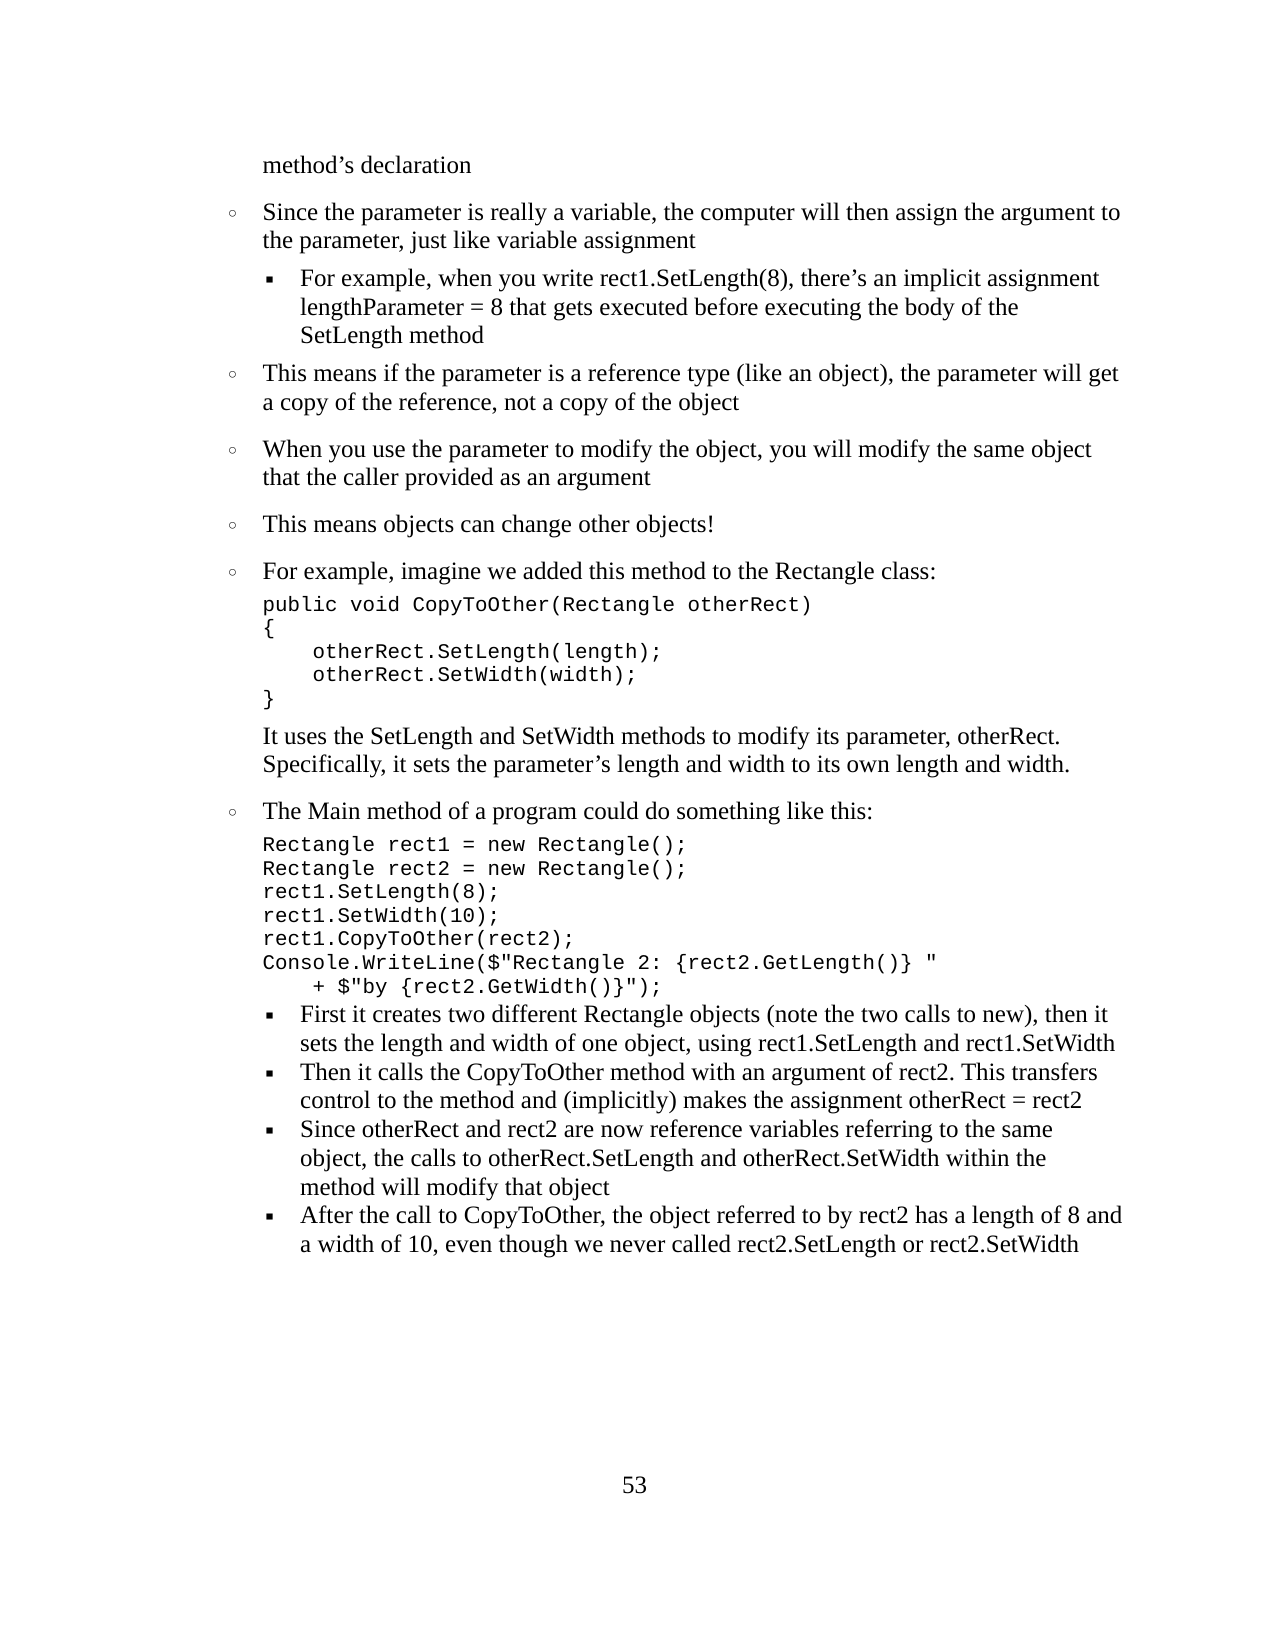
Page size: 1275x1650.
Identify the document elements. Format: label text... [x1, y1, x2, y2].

list This means if the parameter is a reference type (like an object), the parameter will get a copy of the reference, not a copy of the object [225, 358, 1125, 416]
list Since the parameter is really a variable, the computer will then assign the argument to the parameter, just like variable assignment [225, 197, 1125, 254]
list After the call to CopyToOther, the object referred to by rect2 has a length of 8 and a width of 10, even though we never called rect2.SetLength or rect2.SetWidth [262, 1201, 1125, 1258]
list Since otherRect and rect2 are now reference variables referring to the same object, the calls to otherRect.SetLength and otherRect.SetWidth within the method will modify that object [262, 1114, 1125, 1201]
list For example, imagine we added this method to the Rectangle class: [225, 556, 1125, 584]
list public void CopyToOther(Rectangle otherRect) [225, 593, 1125, 617]
list When you use the parameter to modify the object, you will modify the same object that the caller provided as an argument [225, 434, 1125, 491]
list rect1.SetWidth(10); [225, 905, 1125, 928]
list } [225, 688, 1125, 712]
list Console.WriteLine($"Rectangle 2: {rect2.GetLength()} " [225, 952, 1125, 976]
list This means objects can change other objects! [225, 509, 1125, 538]
list For example, when you write rect1.SetLength(8), there’s an implicit assignment lengthParameter = 8 that gets executed before executing the body of the SetLength method [262, 263, 1125, 349]
list Rectangle rect1 = new Rectangle(); [225, 834, 1125, 857]
list It uses the SetLength and SetWidth methods to modify its parameter, otherRect. Specifically, it sets the parameter’s length and width to its own length and width. [225, 721, 1125, 778]
list Rectangle rect2 = new Rectangle(); [225, 857, 1125, 881]
list rect1.SetLength(8); [225, 881, 1125, 905]
list The Main method of a program could do something like this: [225, 796, 1125, 825]
list Then it calls the CopyToOther method with an argument of rect2. This transfers control to the method and (implicitly) makes the assignment otherRect = rect2 [262, 1057, 1125, 1114]
list otherRect.SetWidth(width); [225, 664, 1125, 688]
list otherRect.SetLength(length); [225, 641, 1125, 664]
list rect1.CopyToOther(rect2); [225, 928, 1125, 952]
list First it creates two different Rectangle objects (note the two calls to new), then it sets the length and width of one object, using rect1.SetLength and rect1.SetWidth [262, 999, 1125, 1057]
list method’s declaration [225, 150, 1125, 179]
list + $"by {rect2.GetWidth()}"); [225, 976, 1125, 999]
list { [225, 617, 1125, 641]
